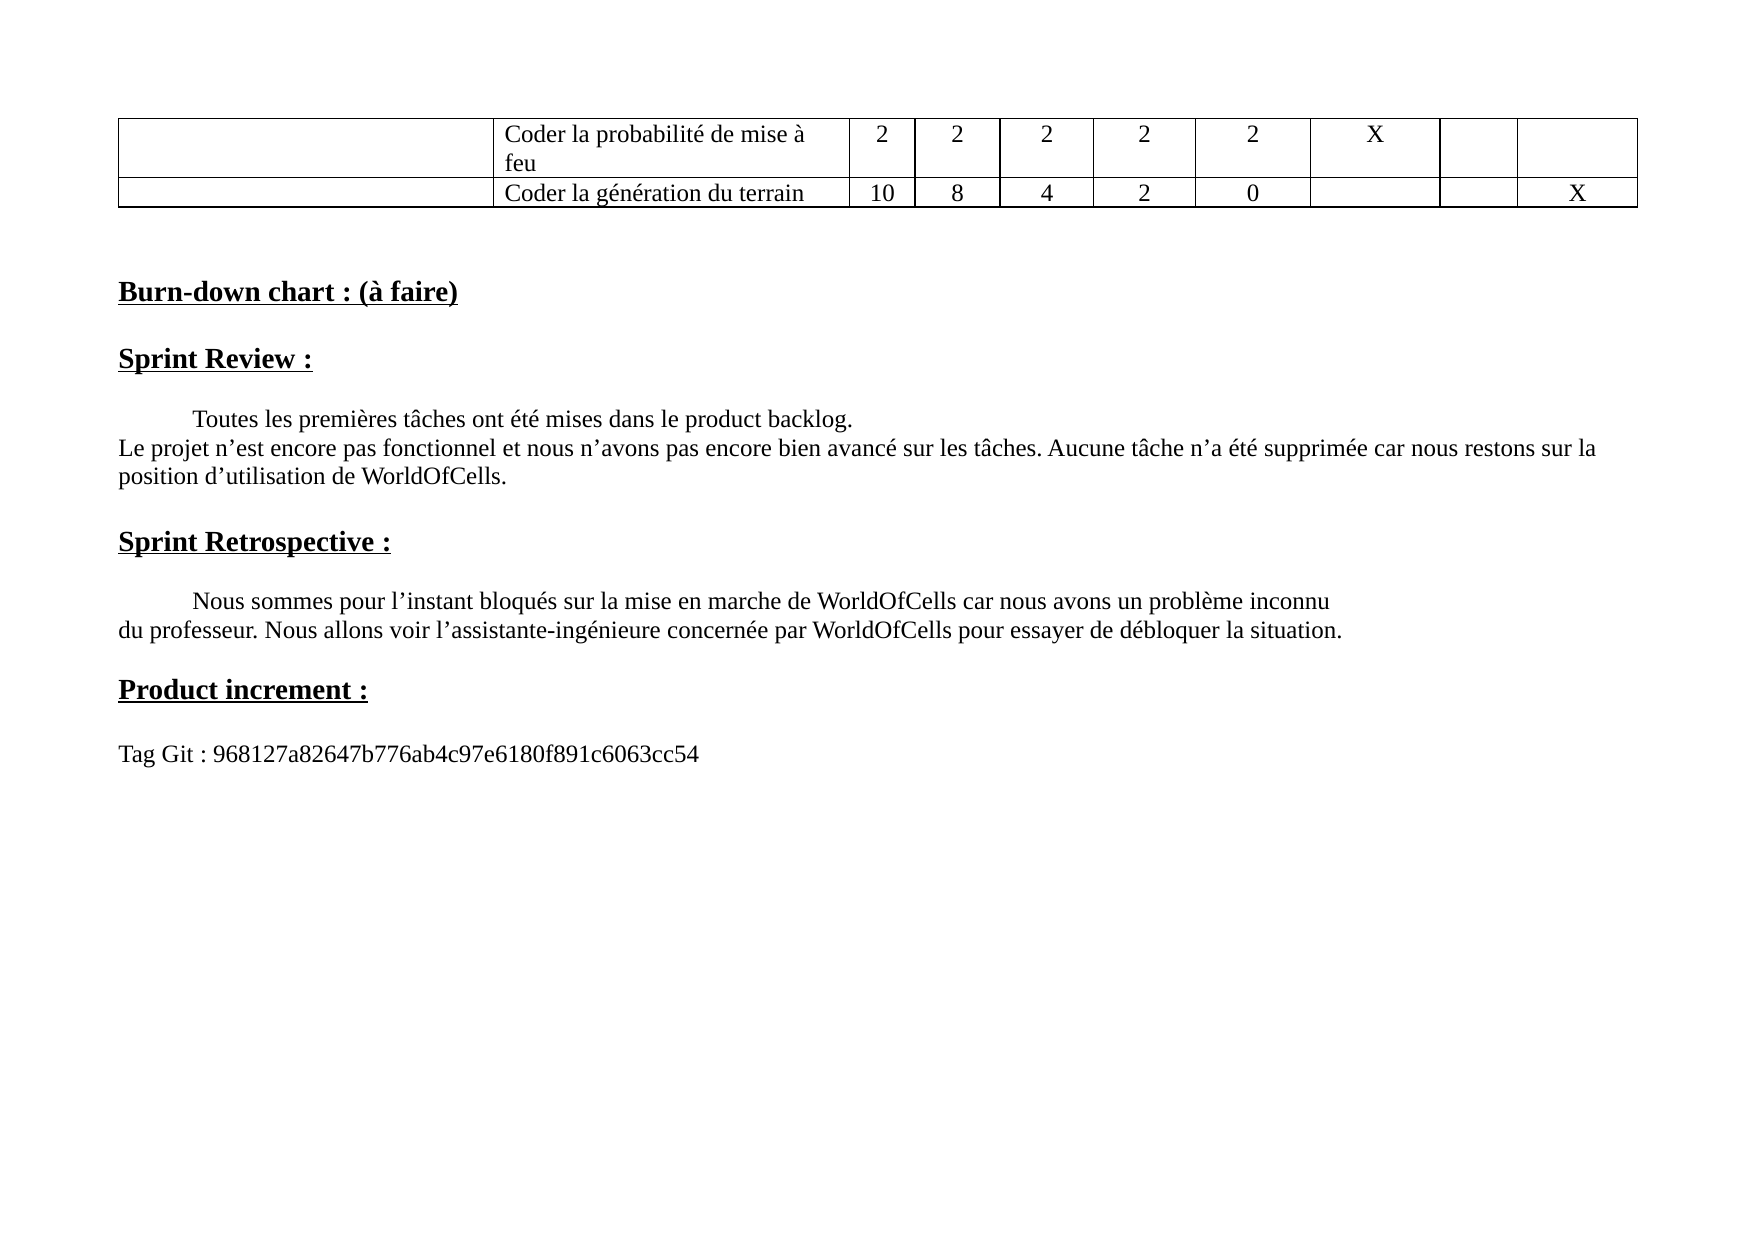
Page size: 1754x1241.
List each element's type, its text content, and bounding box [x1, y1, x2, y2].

table_cell [119, 119, 493, 177]
text Tag Git : 968127a82647b776ab4c97e6180f891c6063cc54 [118, 739, 1635, 768]
table_cell 2 [1094, 119, 1195, 177]
table_cell Coder la génération du terrain [494, 178, 849, 206]
table_cell Coder la probabilité de mise à feu [494, 119, 849, 177]
text Toutes les premières tâches ont été mises dans le product backlog. [118, 404, 1635, 433]
table_cell X [1518, 178, 1637, 206]
text Product increment : [118, 672, 1635, 706]
table_cell 0 [1196, 178, 1310, 206]
table_cell [1518, 119, 1637, 177]
text Le projet n’est encore pas fonctionnel et nous n’avons pas encore bien avancé sur les tâches. Aucune tâche n’a été supprimée car nous restons sur la position d’utilisation de WorldOfCells. [118, 433, 1635, 490]
table_cell 2 [916, 119, 999, 177]
table_cell 10 [850, 178, 914, 206]
table_cell X [1311, 119, 1439, 177]
table_cell [1441, 178, 1517, 206]
text Sprint Review : [118, 342, 1635, 375]
table_cell 8 [916, 178, 999, 206]
text Sprint Retrospective : [118, 524, 1635, 557]
table_cell 2 [1001, 119, 1093, 177]
table_cell 2 [1196, 119, 1310, 177]
text Nous sommes pour l’instant bloqués sur la mise en marche de WorldOfCells car nous avons un problème inconnu [118, 586, 1635, 615]
table_cell [119, 178, 493, 206]
table_cell 2 [850, 119, 914, 177]
table_cell 2 [1094, 178, 1195, 206]
table_cell [1441, 119, 1517, 177]
table_cell 4 [1001, 178, 1093, 206]
text Burn-down chart : (à faire) [118, 274, 1635, 308]
text du professeur. Nous allons voir l’assistante-ingénieure concernée par WorldOfCells pour essayer de débloquer la situation. [118, 615, 1635, 643]
table_cell [1311, 178, 1439, 206]
